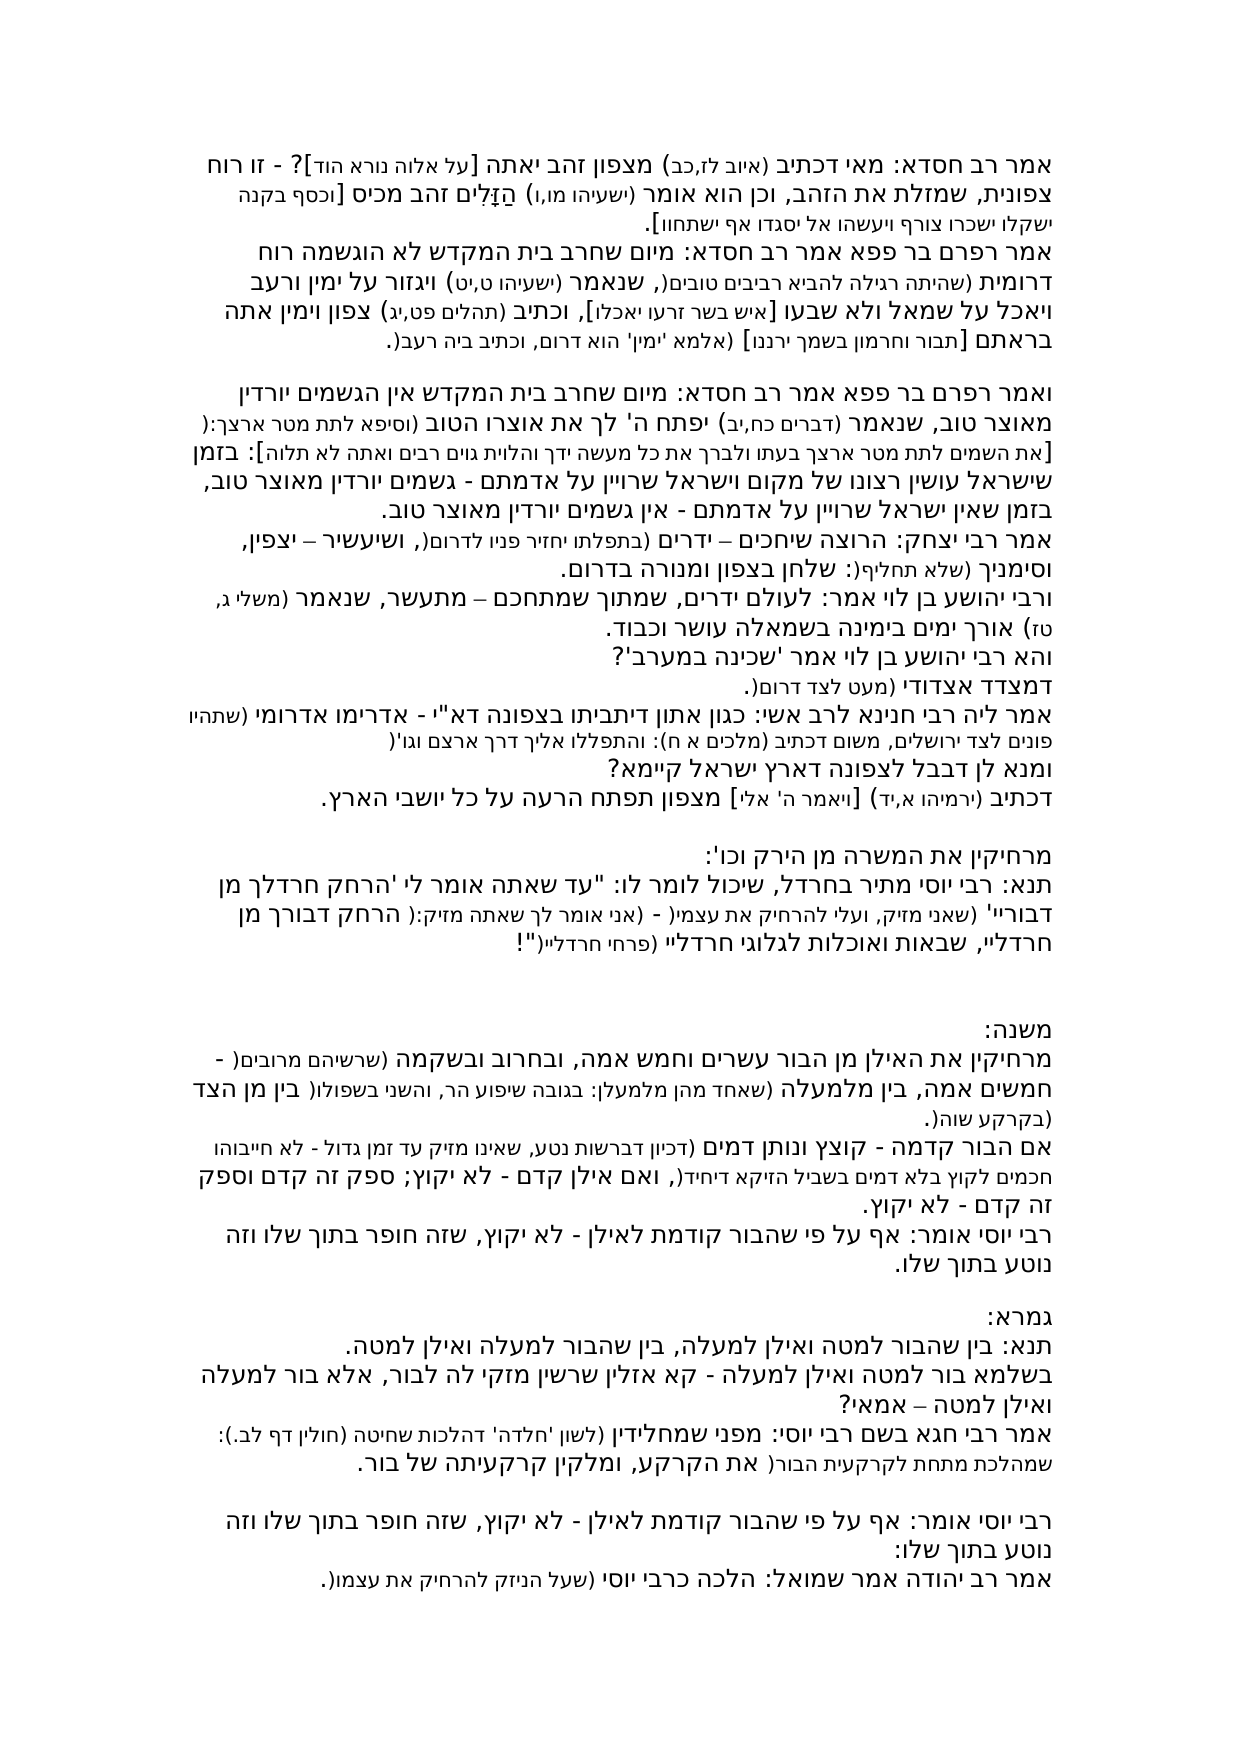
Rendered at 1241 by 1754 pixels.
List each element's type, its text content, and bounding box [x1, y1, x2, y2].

text אמר רב חסדא: מאי דכתיב (איוב לז,כב) מצפון זהב יאתה [על אלוה נורא הוד]? - זו רוח צפונית, שמזלת את הזהב, וכן הוא אומר (ישעיהו מו,ו) הַזָּלִים זהב מכיס [וכסף בקנה ישקלו ישכרו צורף ויעשהו אל יסגדו אף ישתחוו]. [187, 150, 1053, 238]
text רבי יוסי אומר: אף על פי שהבור קודמת לאילן - לא יקוץ, שזה חופר בתוך שלו וזה נוטע בתוך שלו. [187, 1220, 1053, 1278]
text תנא: רבי יוסי מתיר בחרדל, שיכול לומר לו: "עד שאתה אומר לי 'הרחק חרדלך מן דבוריי' (שאני מזיק, ועלי להרחיק את עצמי( - (אני אומר לך שאתה מזיק:( הרחק דבורך מן חרדליי, שבאות ואוכלות לגלוגי חרדליי (פרחי חרדליי("! [187, 870, 1053, 958]
text אמר ליה רבי חנינא לרב אשי: כגון אתון דיתביתו בצפונה דא"י - אדרימו אדרומי (שתהיו פונים לצד ירושלים, משום דכתיב (מלכים א ח): והתפללו אליך דרך ארצם וגו'( [187, 700, 1053, 754]
text מרחיקין את האילן מן הבור עשרים וחמש אמה, ובחרוב ובשקמה (שרשיהם מרובים( - חמשים אמה, בין מלמעלה (שאחד מהן מלמעלן: בגובה שיפוע הר, והשני בשפולו( בין מן הצד (בקרקע שוה(. [187, 1044, 1053, 1132]
text בשלמא בור למטה ואילן למעלה - קא אזלין שרשין מזקי לה לבור, אלא בור למעלה ואילן למטה – אמאי? [187, 1361, 1053, 1419]
text אמר רבי חגא בשם רבי יוסי: מפני שמחלידין (לשון 'חלדה' דהלכות שחיטה (חולין דף לב.): שמהלכת מתחת לקרקעית הבור( את הקרקע, ומלקין קרקעיתה של בור. [187, 1419, 1053, 1477]
text תנא: בין שהבור למטה ואילן למעלה, בין שהבור למעלה ואילן למטה. [187, 1331, 1053, 1361]
text מרחיקין את המשרה מן הירק וכו': [187, 841, 1053, 870]
text ואמר רפרם בר פפא אמר רב חסדא: מיום שחרב בית המקדש אין הגשמים יורדין מאוצר טוב, שנאמר (דברים כח,יב) יפתח ה' לך את אוצרו הטוב (וסיפא לתת מטר ארצך:( [את השמים לתת מטר ארצך בעתו ולברך את כל מעשה ידך והלוית גוים רבים ואתה לא תלוה]: בזמן שישראל עושין רצונו של מקום וישראל שרויין על אדמתם - גשמים יורדין מאוצר טוב, בזמן שאין ישראל שרויין על אדמתם - אין גשמים יורדין מאוצר טוב. [187, 379, 1053, 525]
text משנה: [187, 1015, 1053, 1044]
text ומנא לן דבבל לצפונה דארץ ישראל קיימא? [187, 754, 1053, 783]
text והא רבי יהושע בן לוי אמר 'שכינה במערב'? [187, 642, 1053, 671]
text רבי יוסי אומר: אף על פי שהבור קודמת לאילן - לא יקוץ, שזה חופר בתוך שלו וזה נוטע בתוך שלו: [187, 1506, 1053, 1565]
text אם הבור קדמה - קוצץ ונותן דמים (דכיון דברשות נטע, שאינו מזיק עד זמן גדול - לא חייבוהו חכמים לקוץ בלא דמים בשביל הזיקא דיחיד(, ואם אילן קדם - לא יקוץ; ספק זה קדם וספק זה קדם - לא יקוץ. [187, 1132, 1053, 1220]
text אמר רפרם בר פפא אמר רב חסדא: מיום שחרב בית המקדש לא הוגשמה רוח דרומית (שהיתה רגילה להביא רביבים טובים(, שנאמר (ישעיהו ט,יט) ויגזור על ימין ורעב ויאכל על שמאל ולא שבעו [איש בשר זרעו יאכלו], וכתיב (תהלים פט,יג) צפון וימין אתה בראתם [תבור וחרמון בשמך ירננו] (אלמא 'ימין' הוא דרום, וכתיב ביה רעב(. [187, 238, 1053, 354]
text דכתיב (ירמיהו א,יד) [ויאמר ה' אלי] מצפון תפתח הרעה על כל יושבי הארץ. [187, 783, 1053, 812]
text גמרא: [187, 1302, 1053, 1331]
text ורבי יהושע בן לוי אמר: לעולם ידרים, שמתוך שמתחכם – מתעשר, שנאמר (משלי ג,טז) אורך ימים בימינה בשמאלה עושר וכבוד. [187, 583, 1053, 642]
text אמר רב יהודה אמר שמואל: הלכה כרבי יוסי (שעל הניזק להרחיק את עצמו(. [187, 1565, 1053, 1594]
text אמר רבי יצחק: הרוצה שיחכים – ידרים (בתפלתו יחזיר פניו לדרום(, ושיעשיר – יצפין, וסימניך (שלא תחליף(: שלחן בצפון ומנורה בדרום. [187, 525, 1053, 583]
text דמצדד אצדודי (מעט לצד דרום(. [187, 671, 1053, 700]
